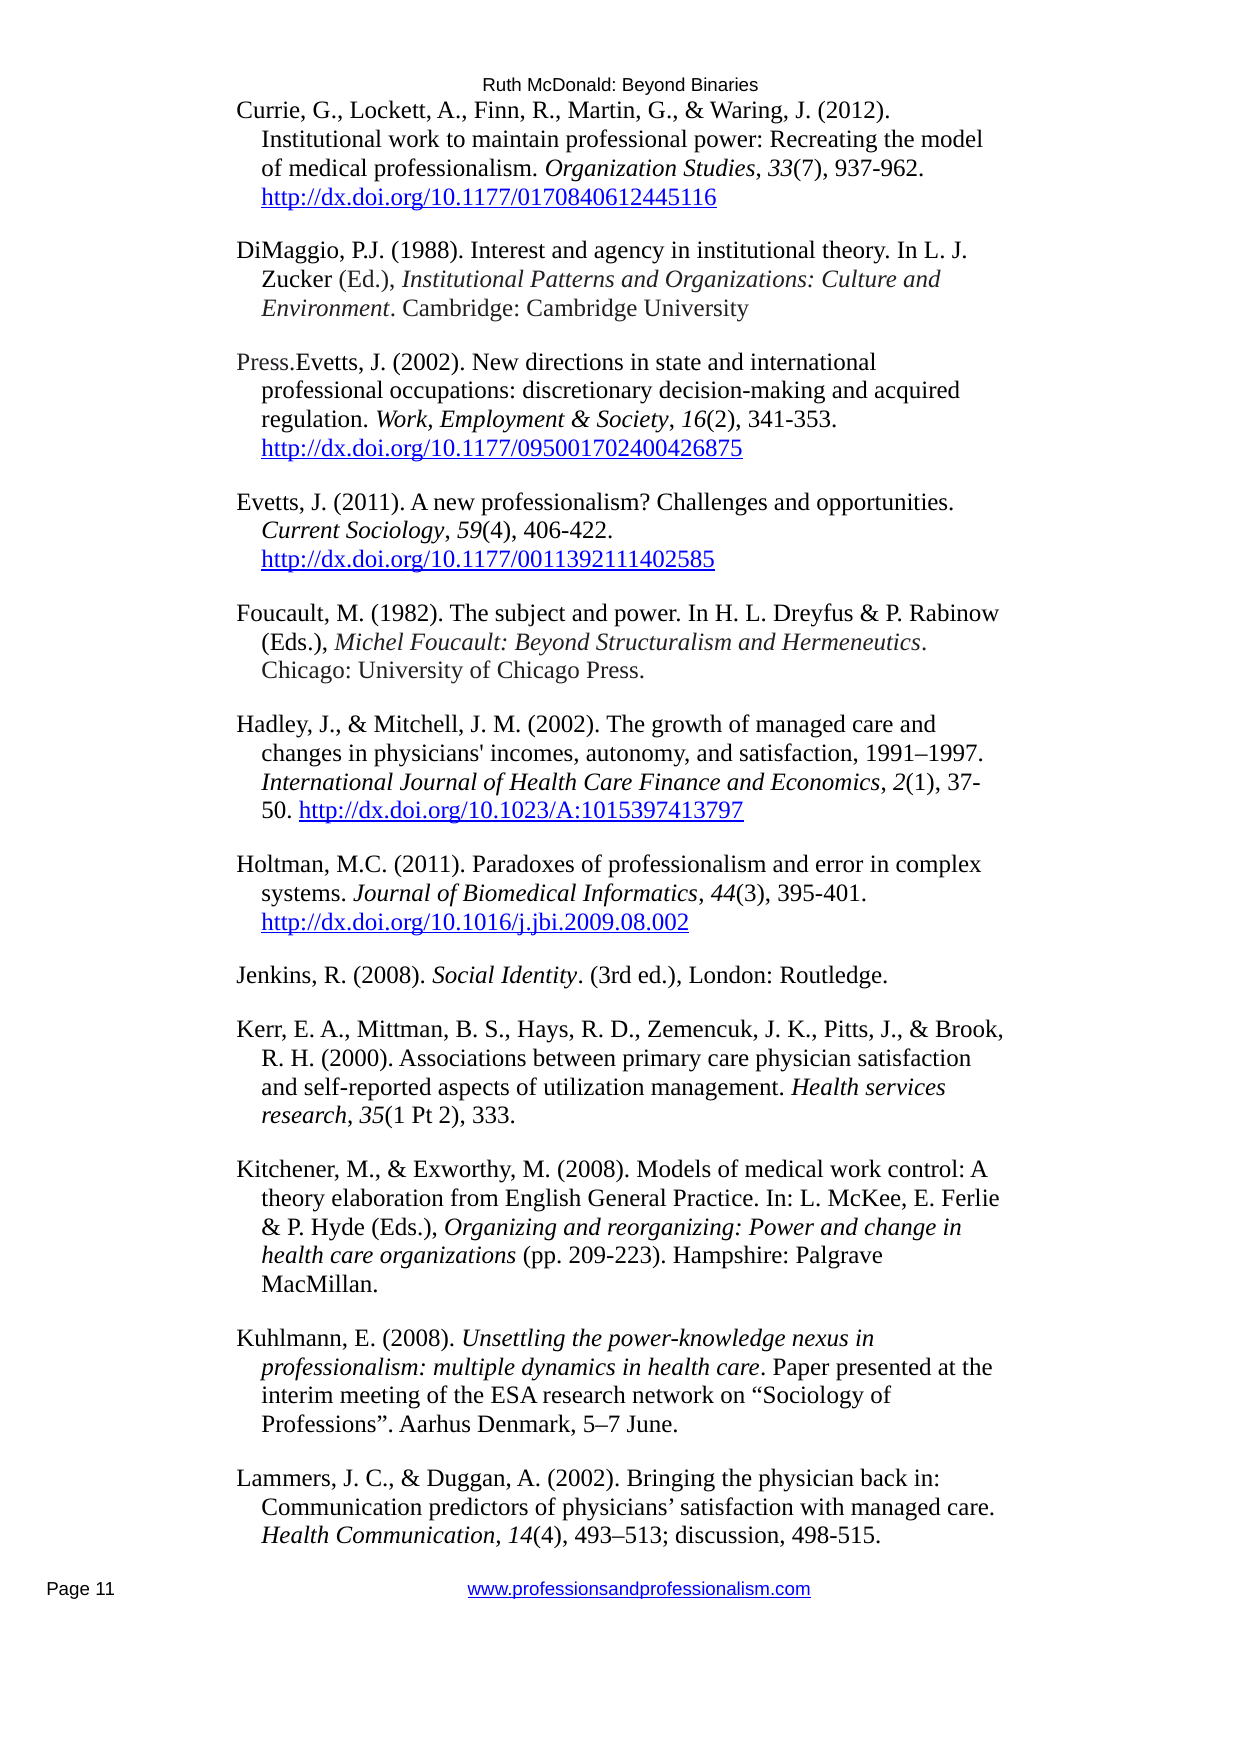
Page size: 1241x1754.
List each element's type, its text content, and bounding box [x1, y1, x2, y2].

list Lammers, J. C., & Duggan, A. (2002). Bringing the physician back in: Communication predictors of physicians’ satisfaction with managed care. Health Communication, 14(4), 493–513; discussion, 498-515. [236, 1463, 1004, 1549]
list Hadley, J., & Mitchell, J. M. (2002). The growth of managed care and changes in physicians' incomes, autonomy, and satisfaction, 1991–1997. International Journal of Health Care Finance and Economics, 2(1), 37-50. http://dx.doi.org/10.1023/A:1015397413797 [236, 709, 1004, 824]
list DiMaggio, P.J. (1988). Interest and agency in institutional theory. In L. J. Zucker (Ed.), Institutional Patterns and Organizations: Culture and Environment. Cambridge: Cambridge University [236, 235, 1004, 322]
list Kitchener, M., & Exworthy, M. (2008). Models of medical work control: A theory elaboration from English General Practice. In: L. McKee, E. Ferlie & P. Hyde (Eds.), Organizing and reorganizing: Power and change in health care organizations (pp. 209-223). Hampshire: Palgrave MacMillan. [236, 1154, 1004, 1298]
list Kerr, E. A., Mittman, B. S., Hays, R. D., Zemencuk, J. K., Pitts, J., & Brook, R. H. (2000). Associations between primary care physician satisfaction and self-reported aspects of utilization management. Health services research, 35(1 Pt 2), 333. [236, 1014, 1004, 1129]
list Kuhlmann, E. (2008). Unsettling the power-knowledge nexus in professionalism: multiple dynamics in health care. Paper presented at the interim meeting of the ESA research network on “Sociology of Professions”. Aarhus Denmark, 5–7 June. [236, 1323, 1004, 1438]
list Holtman, M.C. (2011). Paradoxes of professionalism and error in complex systems. Journal of Biomedical Informatics, 44(3), 395-401. http://dx.doi.org/10.1016/j.jbi.2009.08.002 [236, 849, 1004, 935]
list Jenkins, R. (2008). Social Identity. (3rd ed.), London: Routledge. [236, 960, 1004, 989]
list Foucault, M. (1982). The subject and power. In H. L. Dreyfus & P. Rabinow (Eds.), Michel Foucault: Beyond Structuralism and Hermeneutics. Chicago: University of Chicago Press. [236, 598, 1004, 684]
list Evetts, J. (2011). A new professionalism? Challenges and opportunities. Current Sociology, 59(4), 406-422. http://dx.doi.org/10.1177/0011392111402585 [236, 487, 1004, 573]
list Currie, G., Lockett, A., Finn, R., Martin, G., & Waring, J. (2012). Institutional work to maintain professional power: Recreating the model of medical professionalism. Organization Studies, 33(7), 937-962. http://dx.doi.org/10.1177/0170840612445116 [236, 95, 1004, 210]
list Press.Evetts, J. (2002). New directions in state and international professional occupations: discretionary decision-making and acquired regulation. Work, Employment & Society, 16(2), 341-353. http://dx.doi.org/10.1177/095001702400426875 [236, 347, 1004, 462]
